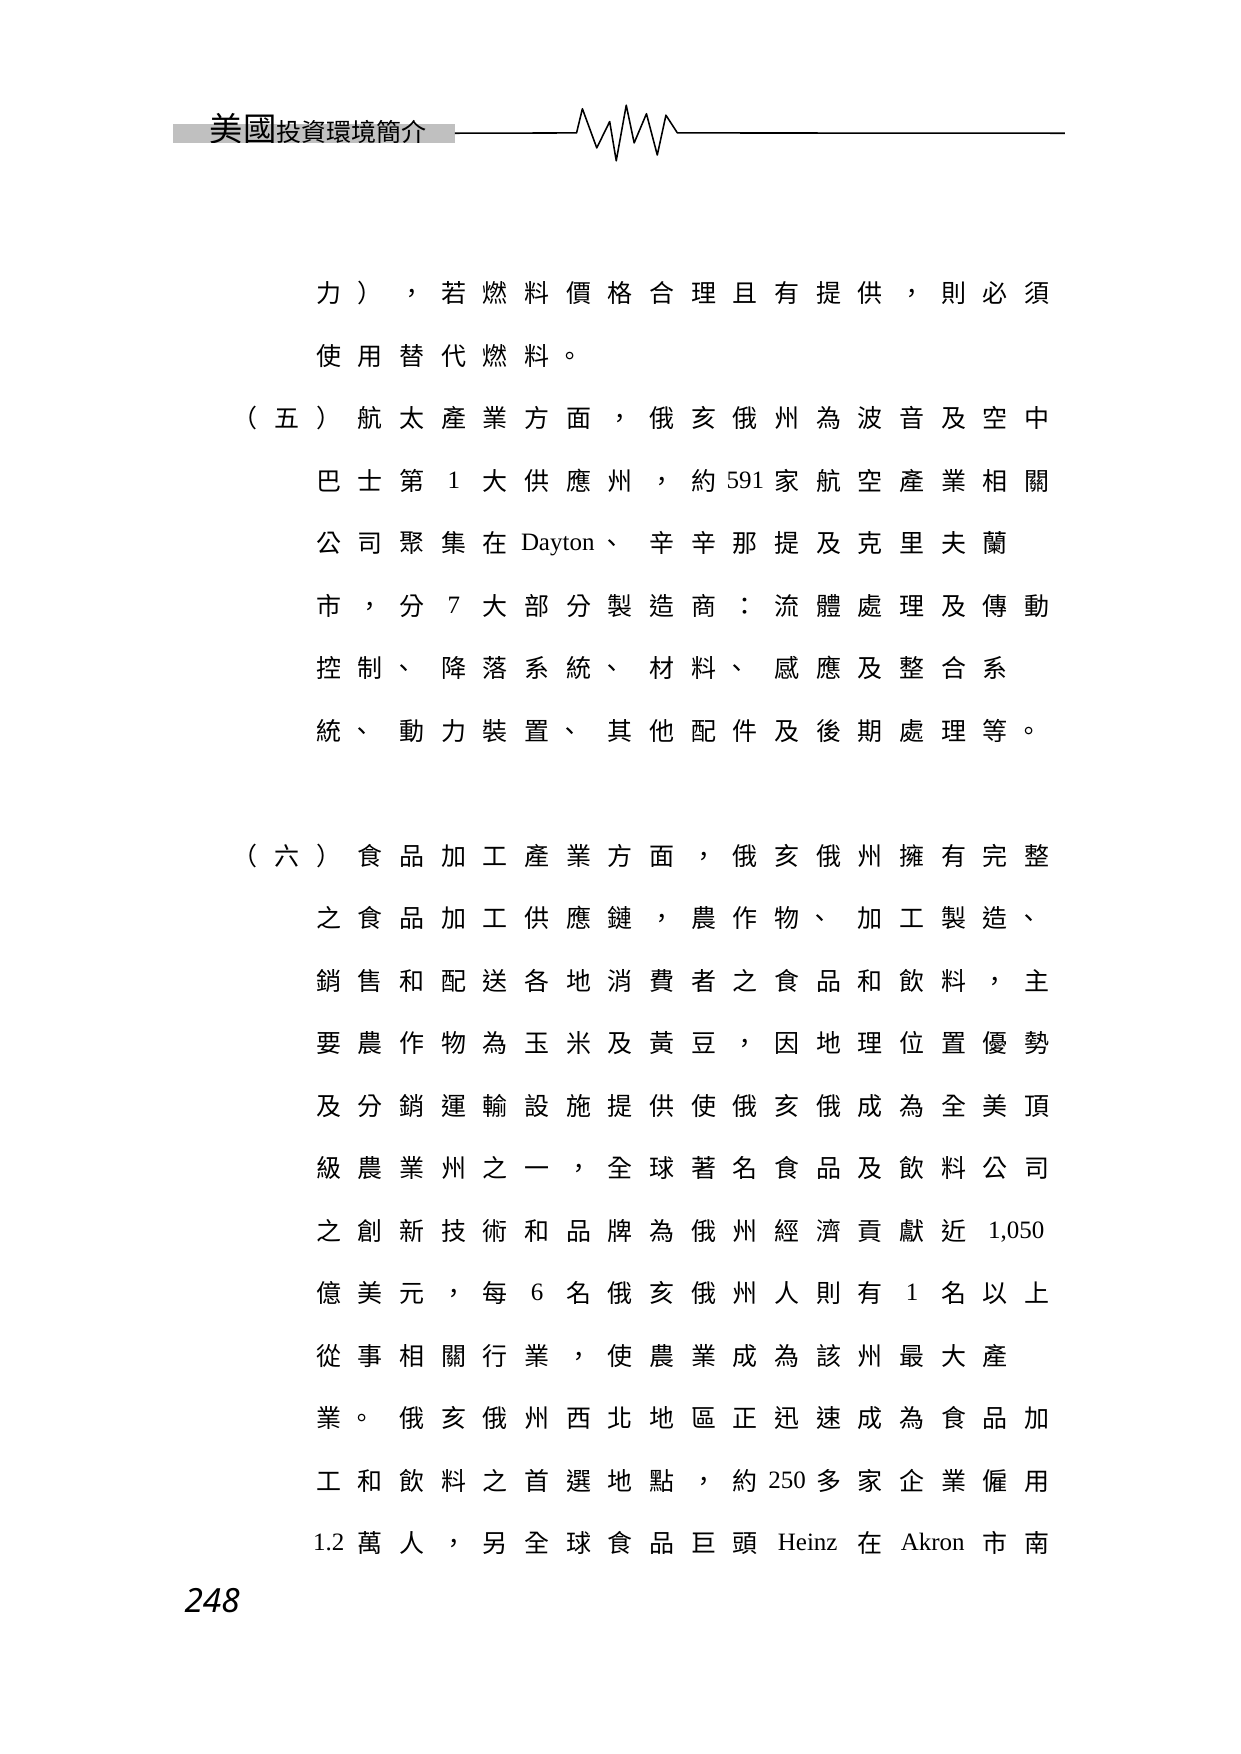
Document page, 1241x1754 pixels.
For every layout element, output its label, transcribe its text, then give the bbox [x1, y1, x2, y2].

text 力），若燃料價格合理且有提供，則必須使用替代燃料。 [207, 250, 1058, 375]
text （五）航太產業方面，俄亥俄州為波音及空中巴士第1大供應州，約591家航空產業相關公司聚集在Dayton、辛辛那提及克里夫蘭市，分7大部分製造商：流體處理及傳動控制、降落系統、材料、感應及整合系統、動力裝置、其他配件及後期處理等。 [207, 375, 1058, 750]
text （六）食品加工產業方面，俄亥俄州擁有完整之食品加工供應鏈，農作物、加工製造、銷售和配送各地消費者之食品和飲料，主要農作物為玉米及黃豆，因地理位置優勢及分銷運輸設施提供使俄亥俄成為全美頂級農業州之一，全球著名食品及飲料公司之創新技術和品牌為俄州經濟貢獻近1,050億美元，每6名俄亥俄州人則有1名以上從事相關行業，使農業成為該州最大產業。俄亥俄州西北地區正迅速成為食品加工和飲料之首選地點，約250多家企業僱用1.2萬人，另全球食品巨頭Heinz在Akron市南 [207, 813, 1058, 1563]
